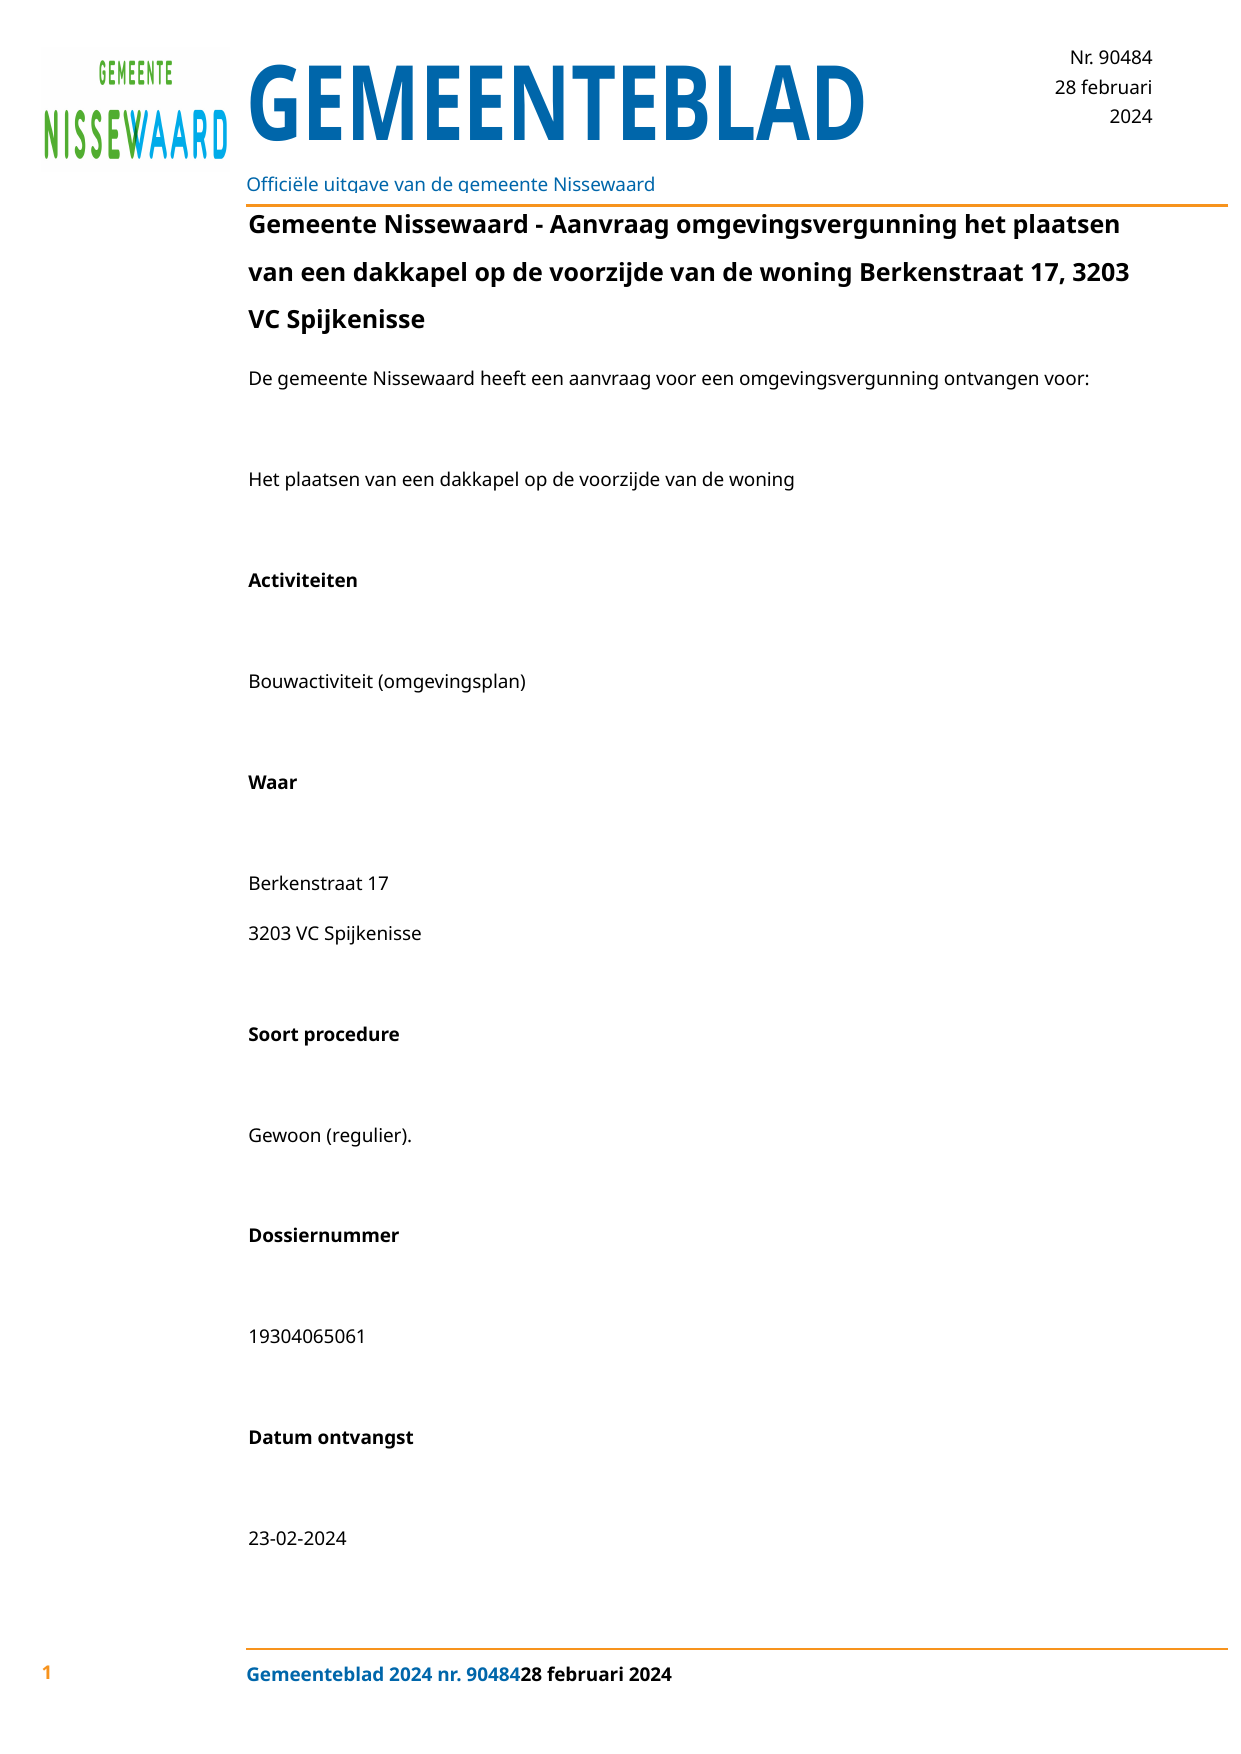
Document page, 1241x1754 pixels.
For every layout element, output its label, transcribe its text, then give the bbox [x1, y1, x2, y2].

text 23-02-2024 [248, 1525, 1152, 1551]
text 19304065061 [248, 1323, 1152, 1349]
text 3203 VC Spijkenisse [248, 920, 1152, 946]
text Activiteiten [248, 567, 1152, 593]
text Bouwactiviteit (omgevingsplan) [248, 668, 1152, 694]
text Gemeente Nissewaard - Aanvraag omgevingsvergunning het plaatsen van een dakkapel op de voorzijde van de woning Berkenstraat 17, 3203 VC Spijkenisse [248, 207, 1152, 336]
text Soort procedure [248, 1021, 1152, 1047]
picture [41, 47, 231, 172]
text Het plaatsen van een dakkapel op de voorzijde van de woning [248, 466, 1152, 492]
text De gemeente Nissewaard heeft een aanvraag voor een omgevingsvergunning ontvangen voor: [248, 366, 1152, 391]
text Berkenstraat 17 [248, 870, 1152, 895]
text Dossiernummer [248, 1223, 1152, 1248]
text Datum ontvangst [248, 1424, 1152, 1450]
text Waar [248, 769, 1152, 794]
text Gewoon (regulier). [248, 1122, 1152, 1147]
